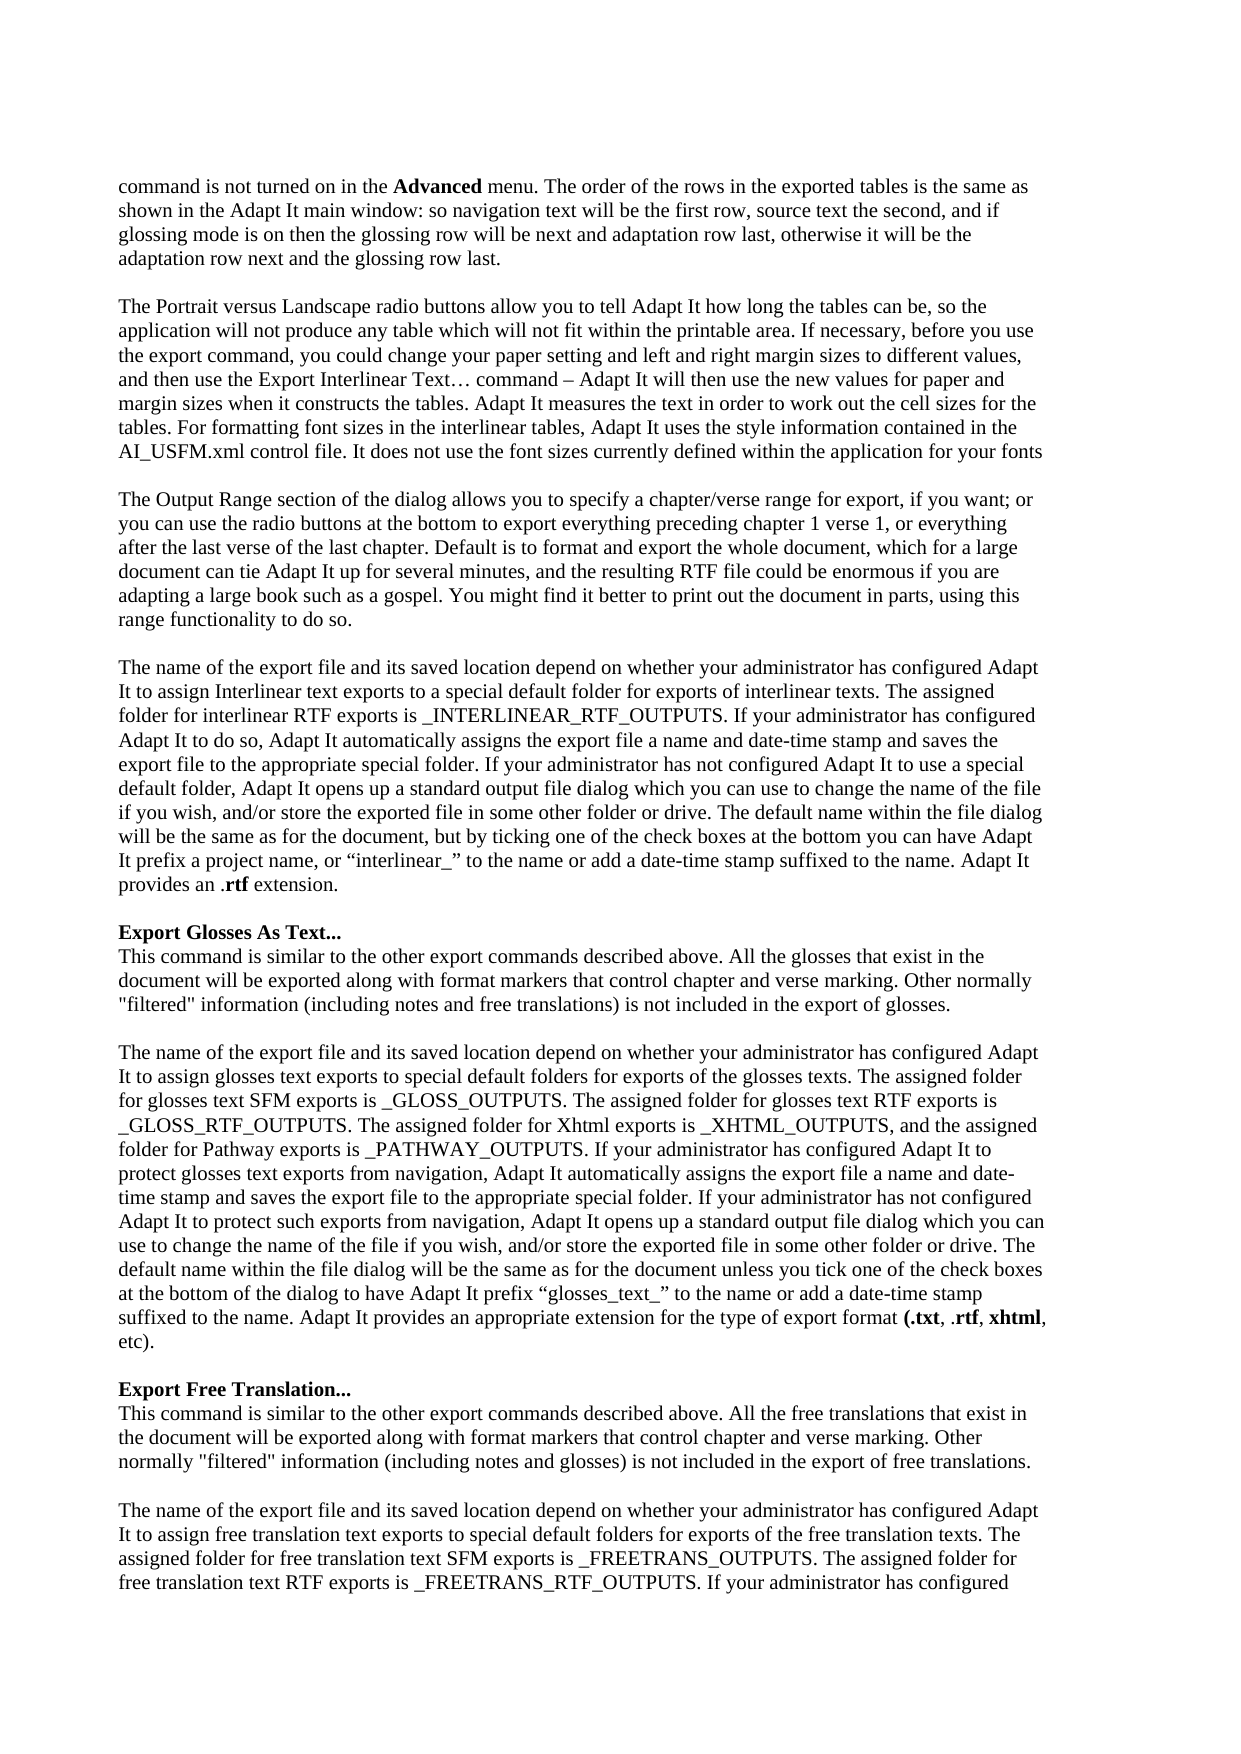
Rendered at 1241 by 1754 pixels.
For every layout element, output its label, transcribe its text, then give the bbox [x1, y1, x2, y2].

text The name of the export file and its saved location depend on whether your administrator has configured Adapt It to assign free translation text exports to special default folders for exports of the free translation texts. The assigned folder for free translation text SFM exports is _FREETRANS_OUTPUTS. The assigned folder for free translation text RTF exports is _FREETRANS_RTF_OUTPUTS. If your administrator has configured [118, 1497, 1048, 1594]
text The Output Range section of the dialog allows you to specify a chapter/verse range for export, if you want; or you can use the radio buttons at the bottom to export everything preceding chapter 1 verse 1, or everything after the last verse of the last chapter. Default is to format and export the whole document, which for a large document can tie Adapt It up for several minutes, and the resulting RTF file could be enormous if you are adapting a large book such as a gospel. You might find it better to print out the document in parts, using this range functionality to do so. [118, 487, 1048, 631]
text This command is similar to the other export commands described above. All the free translations that exist in the document will be exported along with format markers that control chapter and verse marking. Other normally "filtered" information (including notes and glosses) is not included in the export of free translations. [118, 1401, 1048, 1473]
text command is not turned on in the Advanced menu. The order of the rows in the exported tables is the same as shown in the Adapt It main window: so navigation text will be the first row, source text the second, and if glossing mode is on then the glossing row will be next and adaptation row last, otherwise it will be the adaptation row next and the glossing row last. [118, 174, 1048, 270]
text This command is similar to the other export commands described above. All the glosses that exist in the document will be exported along with format markers that control chapter and verse marking. Other normally "filtered" information (including notes and free translations) is not included in the export of glosses. [118, 944, 1048, 1016]
text The name of the export file and its saved location depend on whether your administrator has configured Adapt It to assign glosses text exports to special default folders for exports of the glosses texts. The assigned folder for glosses text SFM exports is _GLOSS_OUTPUTS. The assigned folder for glosses text RTF exports is _GLOSS_RTF_OUTPUTS. The assigned folder for Xhtml exports is _XHTML_OUTPUTS, and the assigned folder for Pathway exports is _PATHWAY_OUTPUTS. If your administrator has configured Adapt It to protect glosses text exports from navigation, Adapt It automatically assigns the export file a name and date-time stamp and saves the export file to the appropriate special folder. If your administrator has not configured Adapt It to protect such exports from navigation, Adapt It opens up a standard output file dialog which you can use to change the name of the file if you wish, and/or store the exported file in some other folder or drive. The default name within the file dialog will be the same as for the document unless you tick one of the check boxes at the bottom of the dialog to have Adapt It prefix “glosses_text_” to the name or add a date-time stamp suffixed to the name. Adapt It provides an appropriate extension for the type of export format (.txt, .rtf, xhtml, etc). [118, 1040, 1048, 1353]
text The Portrait versus Landscape radio buttons allow you to tell Adapt It how long the tables can be, so the application will not produce any table which will not fit within the printable area. If necessary, before you use the export command, you could change your paper setting and left and right margin sizes to different values, and then use the Export Interlinear Text… command – Adapt It will then use the new values for paper and margin sizes when it constructs the tables. Adapt It measures the text in order to work out the cell sizes for the tables. For formatting font sizes in the interlinear tables, Adapt It uses the style information contained in the AI_USFM.xml control file. It does not use the font sizes currently defined within the application for your fonts [118, 294, 1048, 463]
text The name of the export file and its saved location depend on whether your administrator has configured Adapt It to assign Interlinear text exports to a special default folder for exports of interlinear texts. The assigned folder for interlinear RTF exports is _INTERLINEAR_RTF_OUTPUTS. If your administrator has configured Adapt It to do so, Adapt It automatically assigns the export file a name and date-time stamp and saves the export file to the appropriate special folder. If your administrator has not configured Adapt It to use a special default folder, Adapt It opens up a standard output file dialog which you can use to change the name of the file if you wish, and/or store the exported file in some other folder or drive. The default name within the file dialog will be the same as for the document, but by ticking one of the check boxes at the bottom you can have Adapt It prefix a project name, or “interlinear_” to the name or add a date-time stamp suffixed to the name. Adapt It provides an .rtf extension. [118, 655, 1048, 896]
text Export Glosses As Text... [118, 920, 1048, 944]
text Export Free Translation... [118, 1377, 1048, 1401]
